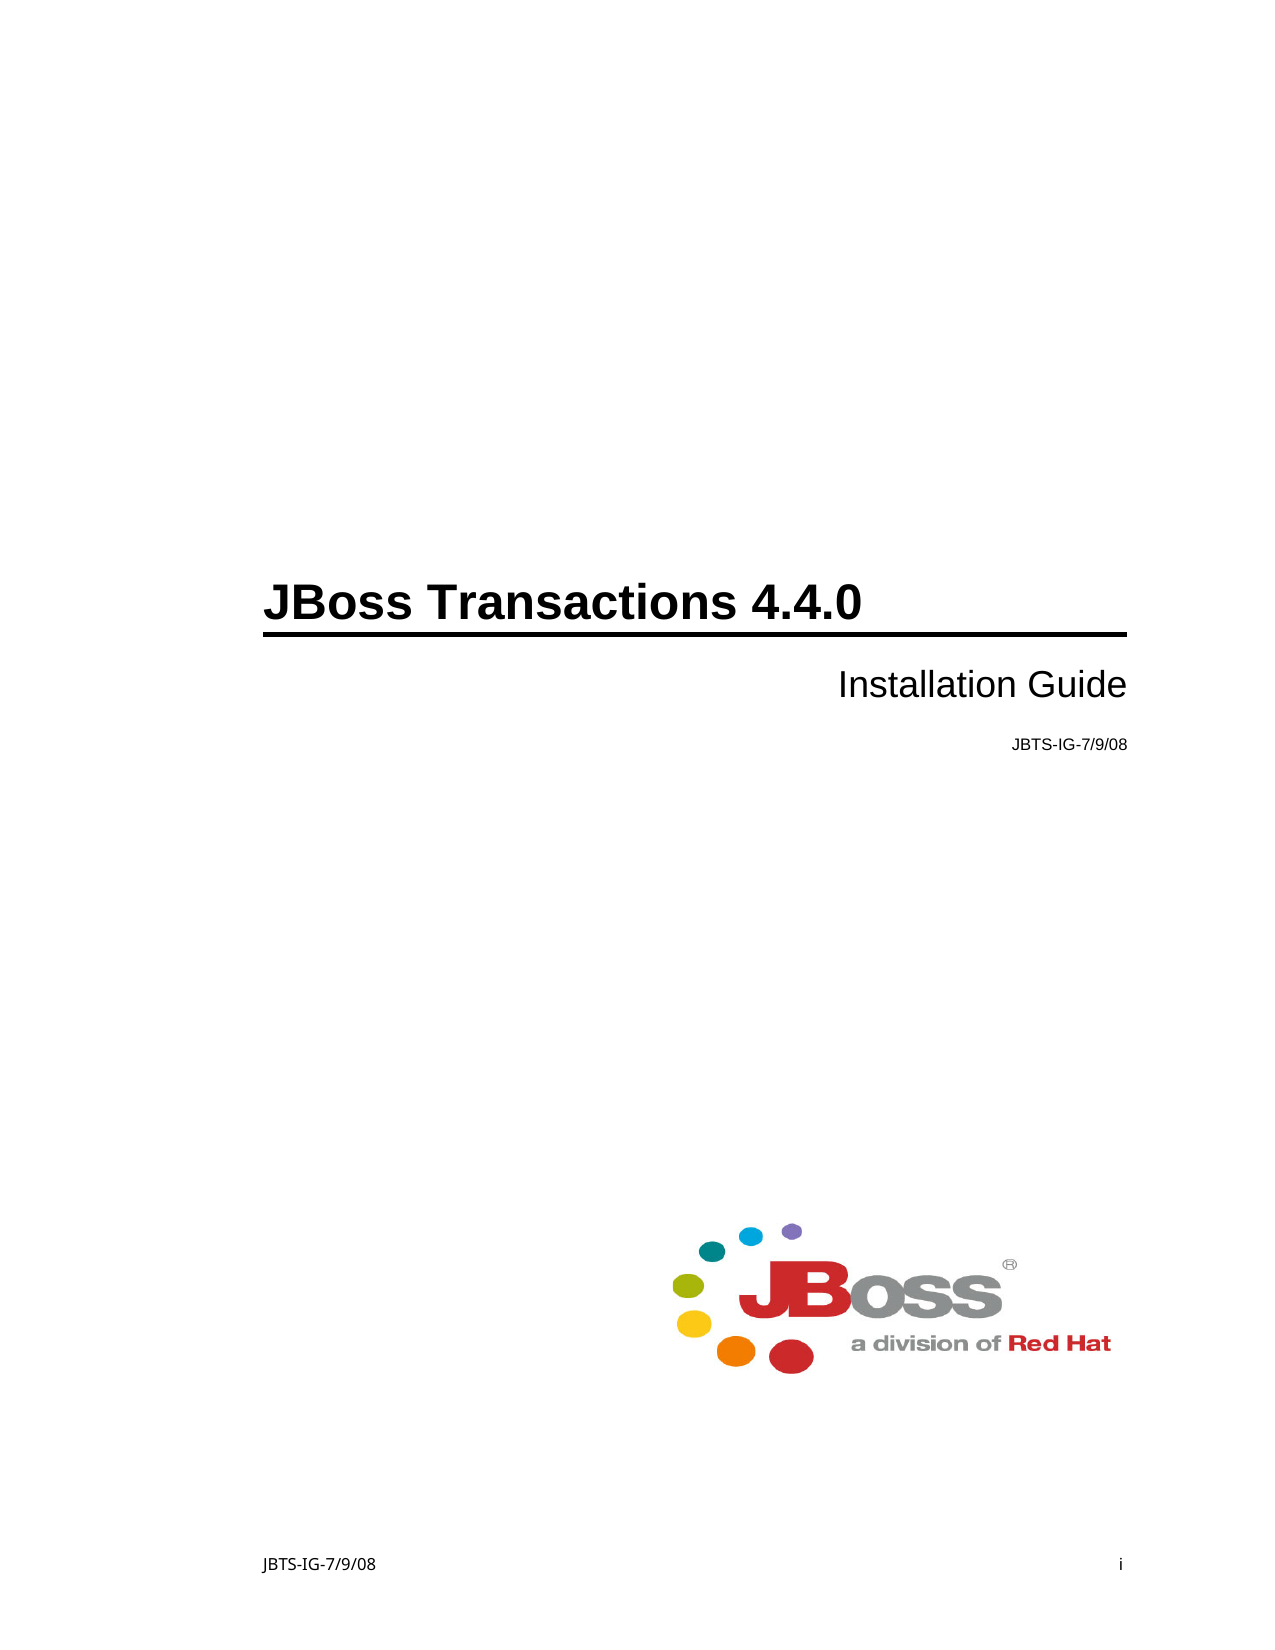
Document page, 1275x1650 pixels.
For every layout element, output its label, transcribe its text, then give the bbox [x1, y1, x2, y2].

title JBoss Transactions 4.4.0 [263, 573, 1127, 632]
picture [672, 1223, 1111, 1374]
text JBTS-IG-7/9/08 [263, 735, 1127, 754]
subtitle Installation Guide [263, 662, 1127, 706]
